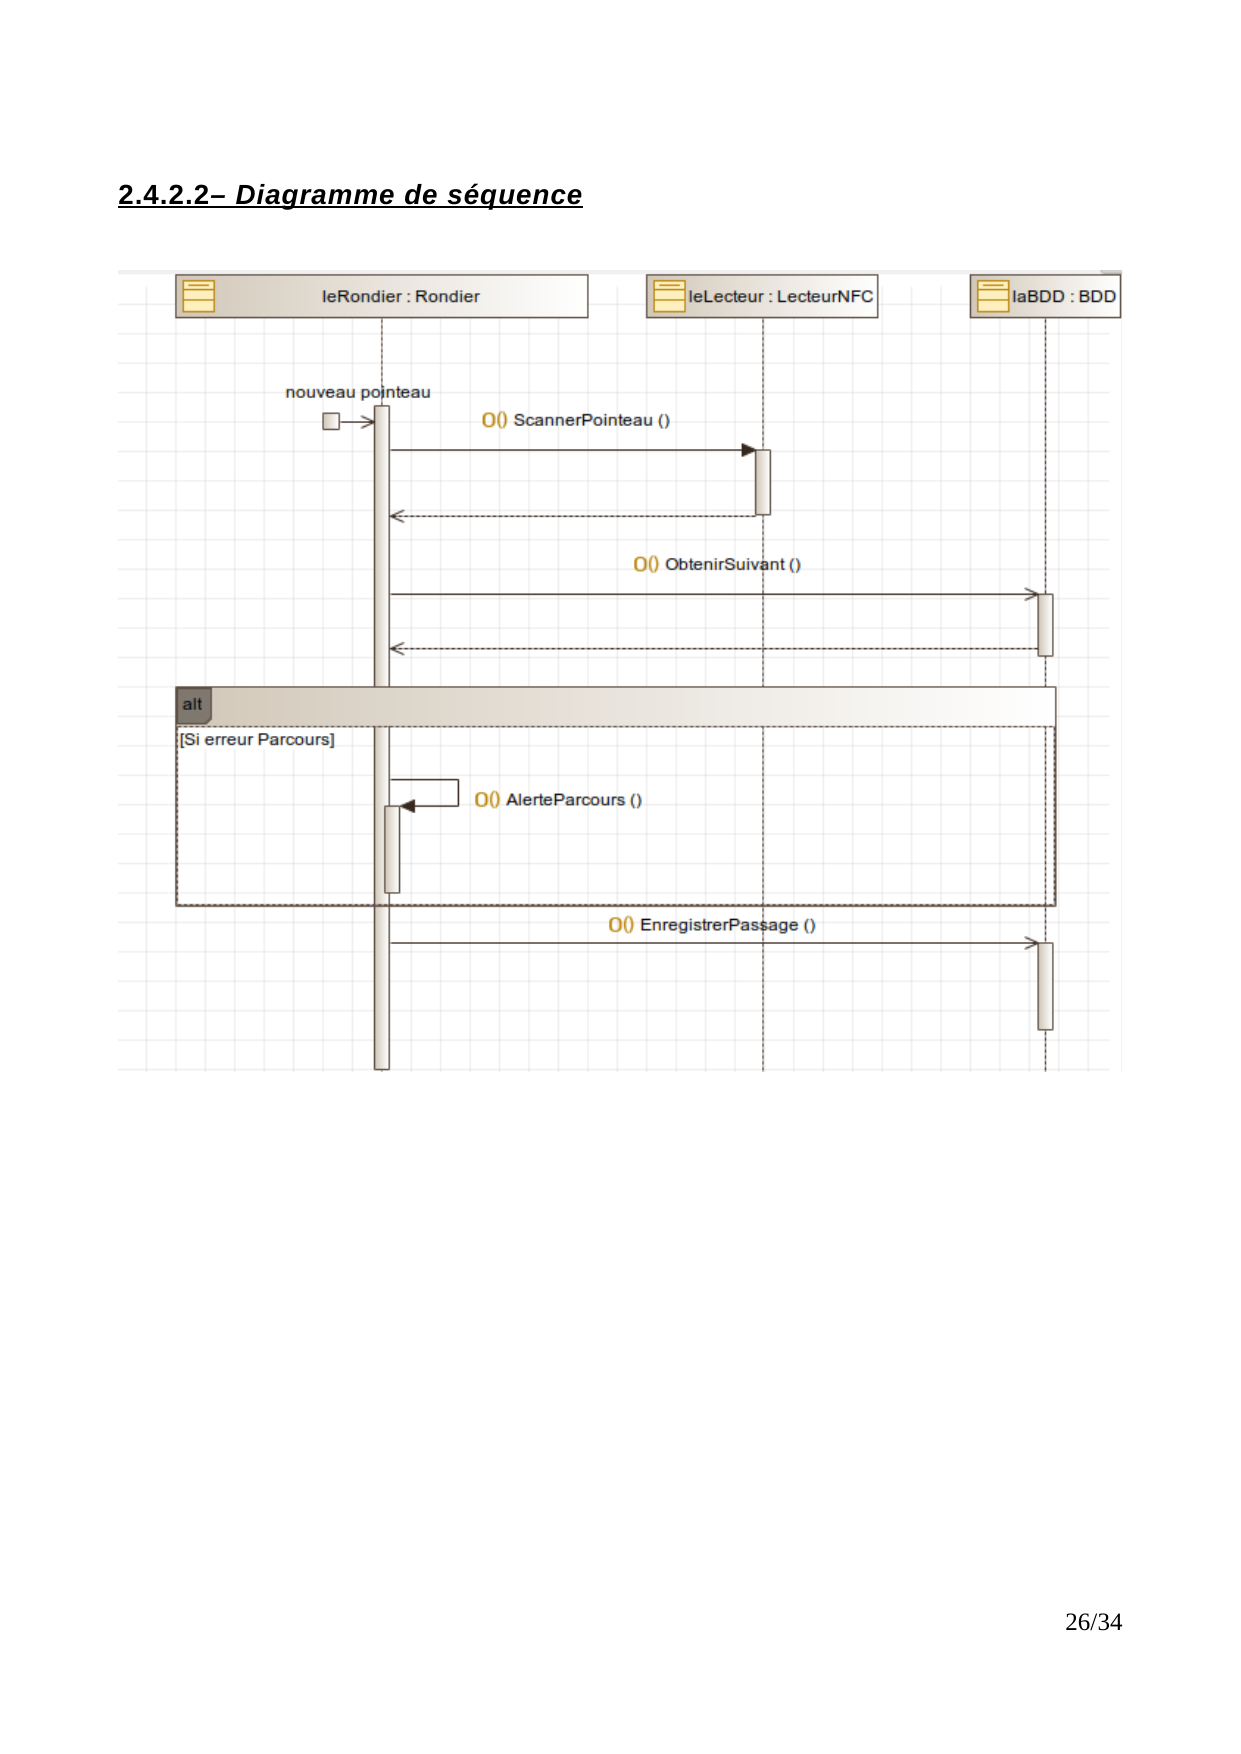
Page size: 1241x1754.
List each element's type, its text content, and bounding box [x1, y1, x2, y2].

picture [118, 270, 1123, 1072]
subtitle 2.4.2.2– Diagramme de séquence [118, 178, 1122, 210]
